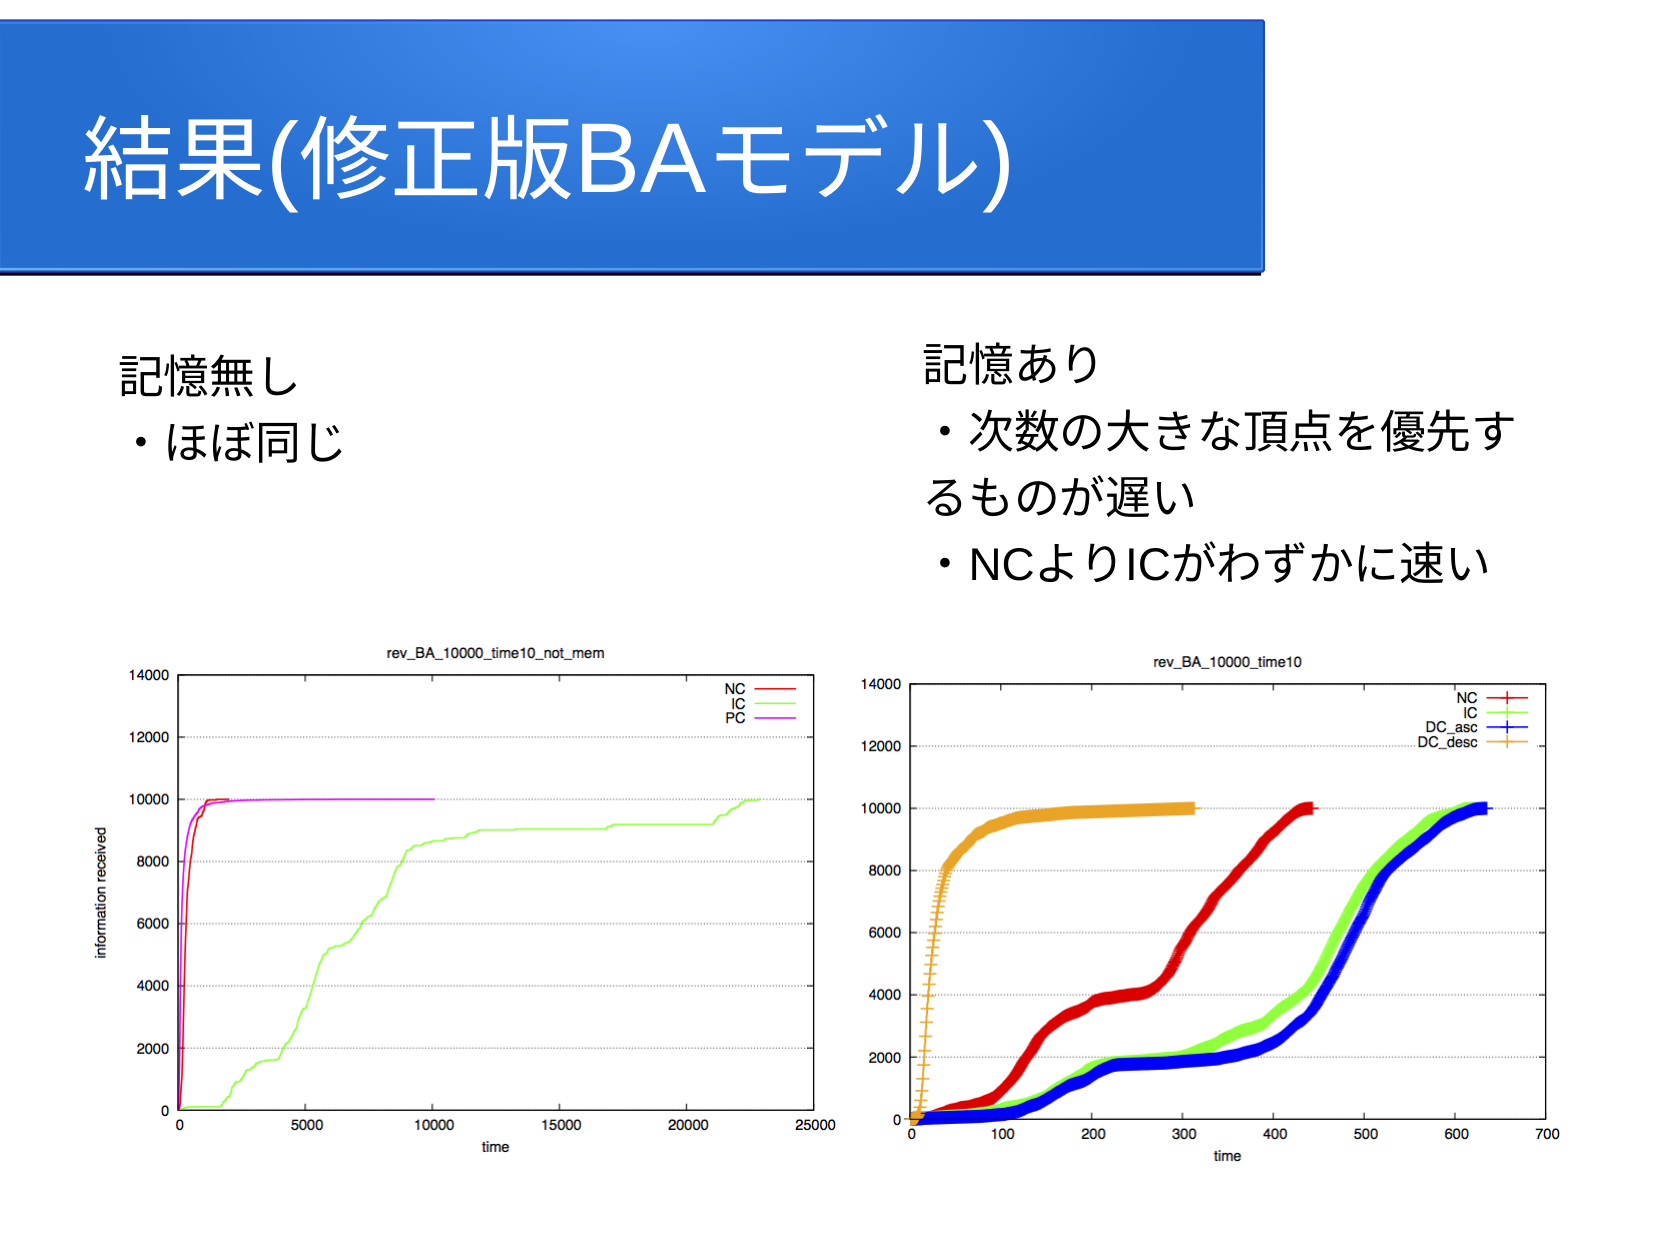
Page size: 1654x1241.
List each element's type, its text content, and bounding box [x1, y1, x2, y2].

text_box 記憶あり ・次数の大きな頂点を優先するものが遅い ・NCよりICがわずかに速い [908, 321, 1559, 525]
title 結果(修正版BAモデル) [82, 49, 1250, 257]
picture [89, 631, 1572, 1166]
text_box 記憶無し ・ほぼ同じ [103, 333, 817, 440]
